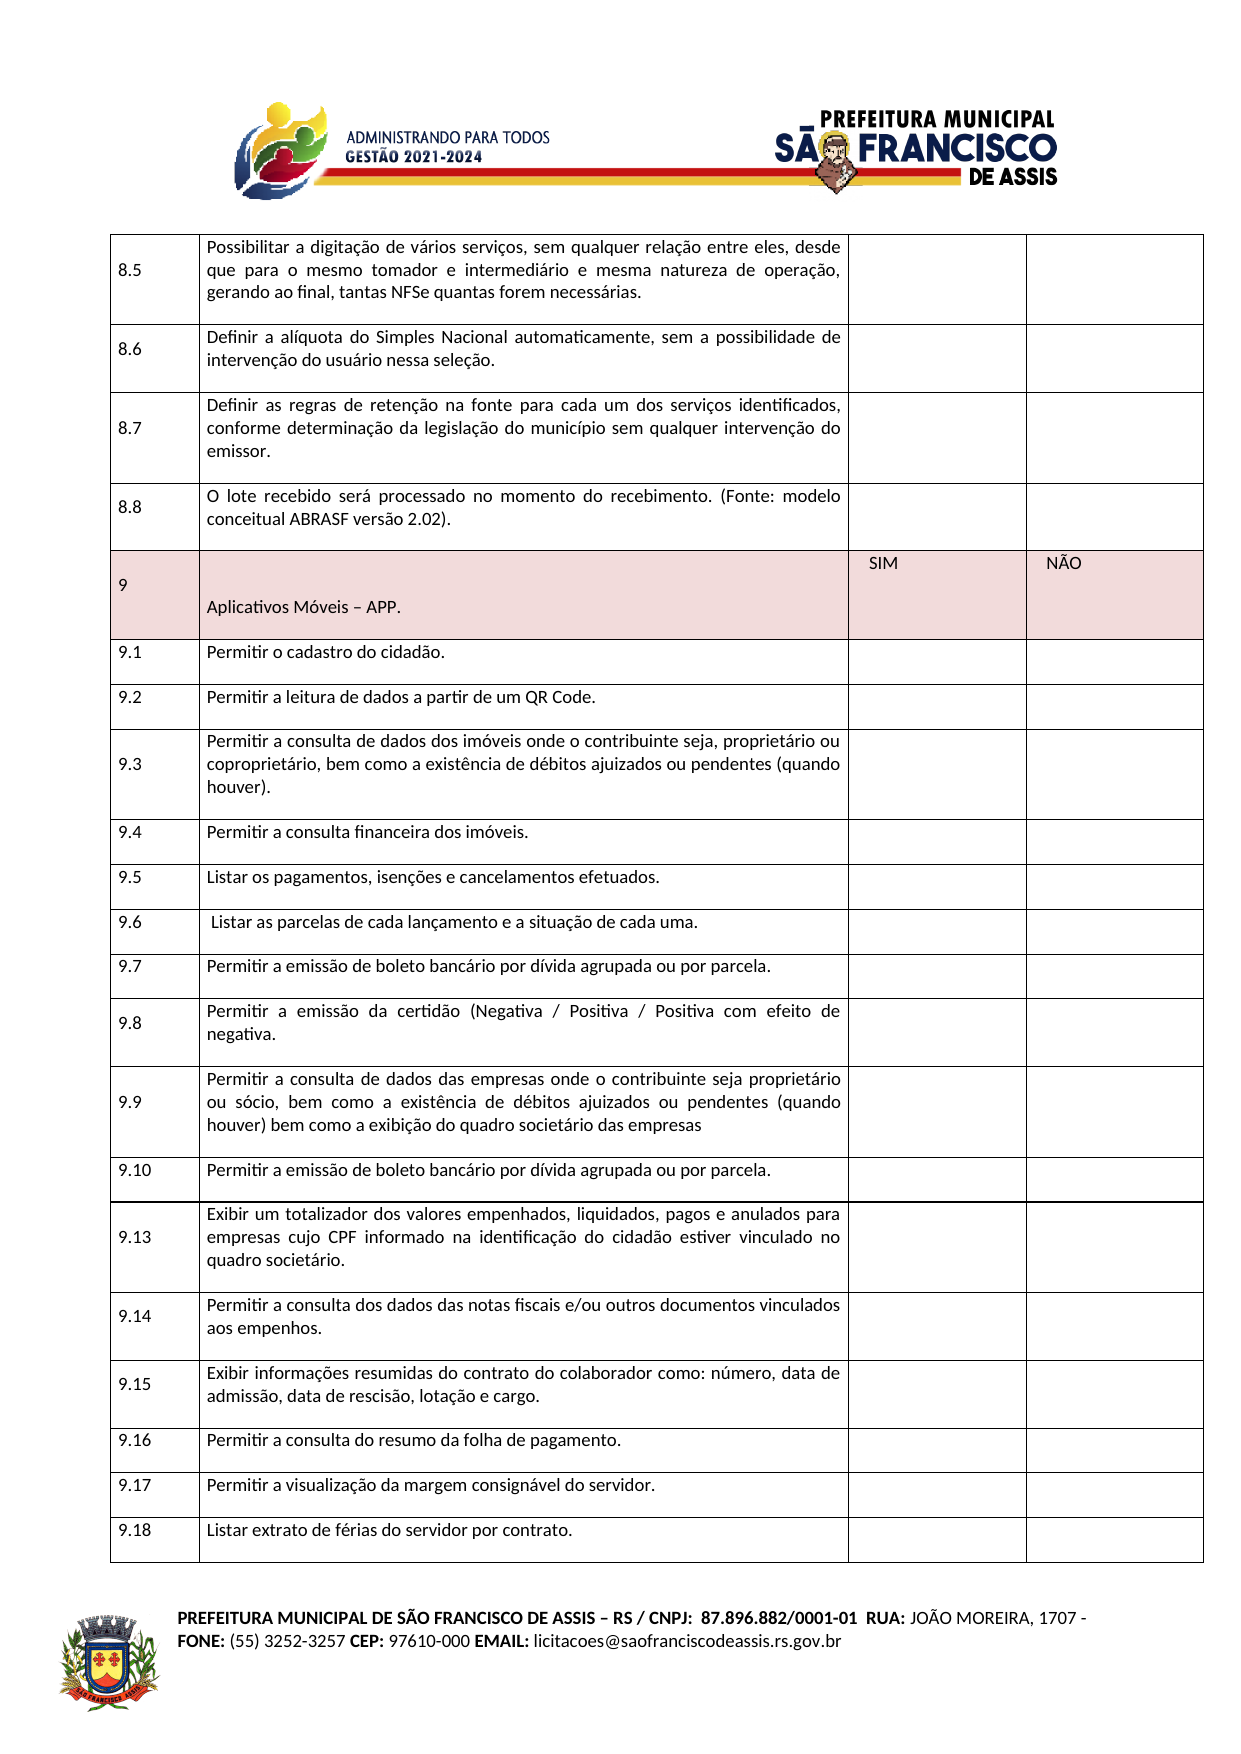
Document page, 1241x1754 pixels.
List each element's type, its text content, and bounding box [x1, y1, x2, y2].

table_cell 9.1 [111, 640, 199, 684]
table_cell Exibir um totalizador dos valores empenhados, liquidados, pagos e anulados para empresas cujo CPF informado na identificação do cidadão estiver vinculado no quadro societário. [200, 1203, 848, 1292]
table_cell Permitir a leitura de dados a partir de um QR Code. [200, 685, 848, 728]
table_cell Listar extrato de férias do servidor por contrato. [200, 1518, 848, 1562]
table_cell [1027, 1158, 1203, 1201]
table_cell 8.7 [111, 393, 199, 483]
table_cell [1027, 1067, 1203, 1157]
table_cell [1027, 865, 1203, 909]
table_cell Listar as parcelas de cada lançamento e a situação de cada uma. [200, 910, 848, 953]
table_cell [849, 910, 1026, 953]
table_cell NÃO [1027, 551, 1203, 639]
table_cell Permitir a emissão da certidão (Negativa / Positiva / Positiva com efeito de negativa. [200, 999, 848, 1066]
table_cell [849, 484, 1026, 550]
table_cell Permitir a consulta financeira dos imóveis. [200, 820, 848, 864]
table_cell [1027, 1473, 1203, 1517]
table_cell 8.6 [111, 325, 199, 392]
table_cell Aplicativos Móveis – APP. [200, 551, 848, 639]
table_cell [1027, 685, 1203, 728]
table_cell [849, 235, 1026, 324]
table_cell Permitir o cadastro do cidadão. [200, 640, 848, 684]
table_cell [849, 640, 1026, 684]
table_cell Definir as regras de retenção na fonte para cada um dos serviços identificados, conforme determinação da legislação do município sem qualquer intervenção do emissor. [200, 393, 848, 483]
table_cell [849, 999, 1026, 1066]
table_cell O lote recebido será processado no momento do recebimento. (Fonte: modelo conceitual ABRASF versão 2.02). [200, 484, 848, 550]
table_cell [849, 1067, 1026, 1157]
table_cell 9.10 [111, 1158, 199, 1201]
table_cell [1027, 1429, 1203, 1472]
table_cell Definir a alíquota do Simples Nacional automaticamente, sem a possibilidade de intervenção do usuário nessa seleção. [200, 325, 848, 392]
table_cell 9.17 [111, 1473, 199, 1517]
table_cell Permitir a emissão de boleto bancário por dívida agrupada ou por parcela. [200, 955, 848, 998]
table_cell 8.5 [111, 235, 199, 324]
table_cell 9 [111, 551, 199, 639]
table_cell [1027, 730, 1203, 819]
table_cell 9.6 [111, 910, 199, 953]
table_cell 9.18 [111, 1518, 199, 1562]
table_cell 9.5 [111, 865, 199, 909]
table_cell [1027, 484, 1203, 550]
table_cell Permitir a emissão de boleto bancário por dívida agrupada ou por parcela. [200, 1158, 848, 1201]
table_cell [1027, 999, 1203, 1066]
table_cell [1027, 640, 1203, 684]
table_cell [1027, 235, 1203, 324]
table_cell [849, 820, 1026, 864]
table_cell Possibilitar a digitação de vários serviços, sem qualquer relação entre eles, desde que para o mesmo tomador e intermediário e mesma natureza de operação, gerando ao final, tantas NFSe quantas forem necessárias. [200, 235, 848, 324]
table_cell [1027, 955, 1203, 998]
table_cell [849, 1518, 1026, 1562]
table_cell [849, 325, 1026, 392]
table_cell 9.14 [111, 1293, 199, 1360]
table_cell [1027, 1203, 1203, 1292]
table_cell [849, 685, 1026, 728]
table_cell 9.13 [111, 1203, 199, 1292]
table_cell [1027, 1293, 1203, 1360]
table_cell [1027, 393, 1203, 483]
table_cell 9.2 [111, 685, 199, 728]
table_cell Permitir a consulta dos dados das notas fiscais e/ou outros documentos vinculados aos empenhos. [200, 1293, 848, 1360]
table_cell [849, 1361, 1026, 1427]
table_cell 9.3 [111, 730, 199, 819]
table_cell 9.9 [111, 1067, 199, 1157]
table_cell Exibir informações resumidas do contrato do colaborador como: número, data de admissão, data de rescisão, lotação e cargo. [200, 1361, 848, 1427]
table_cell 9.15 [111, 1361, 199, 1427]
table_cell 8.8 [111, 484, 199, 550]
table_cell [1027, 1518, 1203, 1562]
table_cell 9.4 [111, 820, 199, 864]
table_cell [849, 1429, 1026, 1472]
table_cell [849, 393, 1026, 483]
table_cell Permitir a consulta de dados dos imóveis onde o contribuinte seja, proprietário ou coproprietário, bem como a existência de débitos ajuizados ou pendentes (quando houver). [200, 730, 848, 819]
table_cell Permitir a consulta do resumo da folha de pagamento. [200, 1429, 848, 1472]
table_cell [1027, 1361, 1203, 1427]
table_cell [849, 1203, 1026, 1292]
table_cell [1027, 910, 1203, 953]
table_cell [849, 1473, 1026, 1517]
table_cell [849, 955, 1026, 998]
table_cell [849, 730, 1026, 819]
table_cell [849, 1158, 1026, 1201]
table_cell [1027, 820, 1203, 864]
table_cell [849, 865, 1026, 909]
table_cell [1027, 325, 1203, 392]
table_cell [849, 1293, 1026, 1360]
table_cell 9.7 [111, 955, 199, 998]
table_cell Listar os pagamentos, isenções e cancelamentos efetuados. [200, 865, 848, 909]
table_cell Permitir a visualização da margem consignável do servidor. [200, 1473, 848, 1517]
table_cell Permitir a consulta de dados das empresas onde o contribuinte seja proprietário ou sócio, bem como a existência de débitos ajuizados ou pendentes (quando houver) bem como a exibição do quadro societário das empresas [200, 1067, 848, 1157]
table_cell 9.8 [111, 999, 199, 1066]
table_cell 9.16 [111, 1429, 199, 1472]
table_cell SIM [849, 551, 1026, 639]
